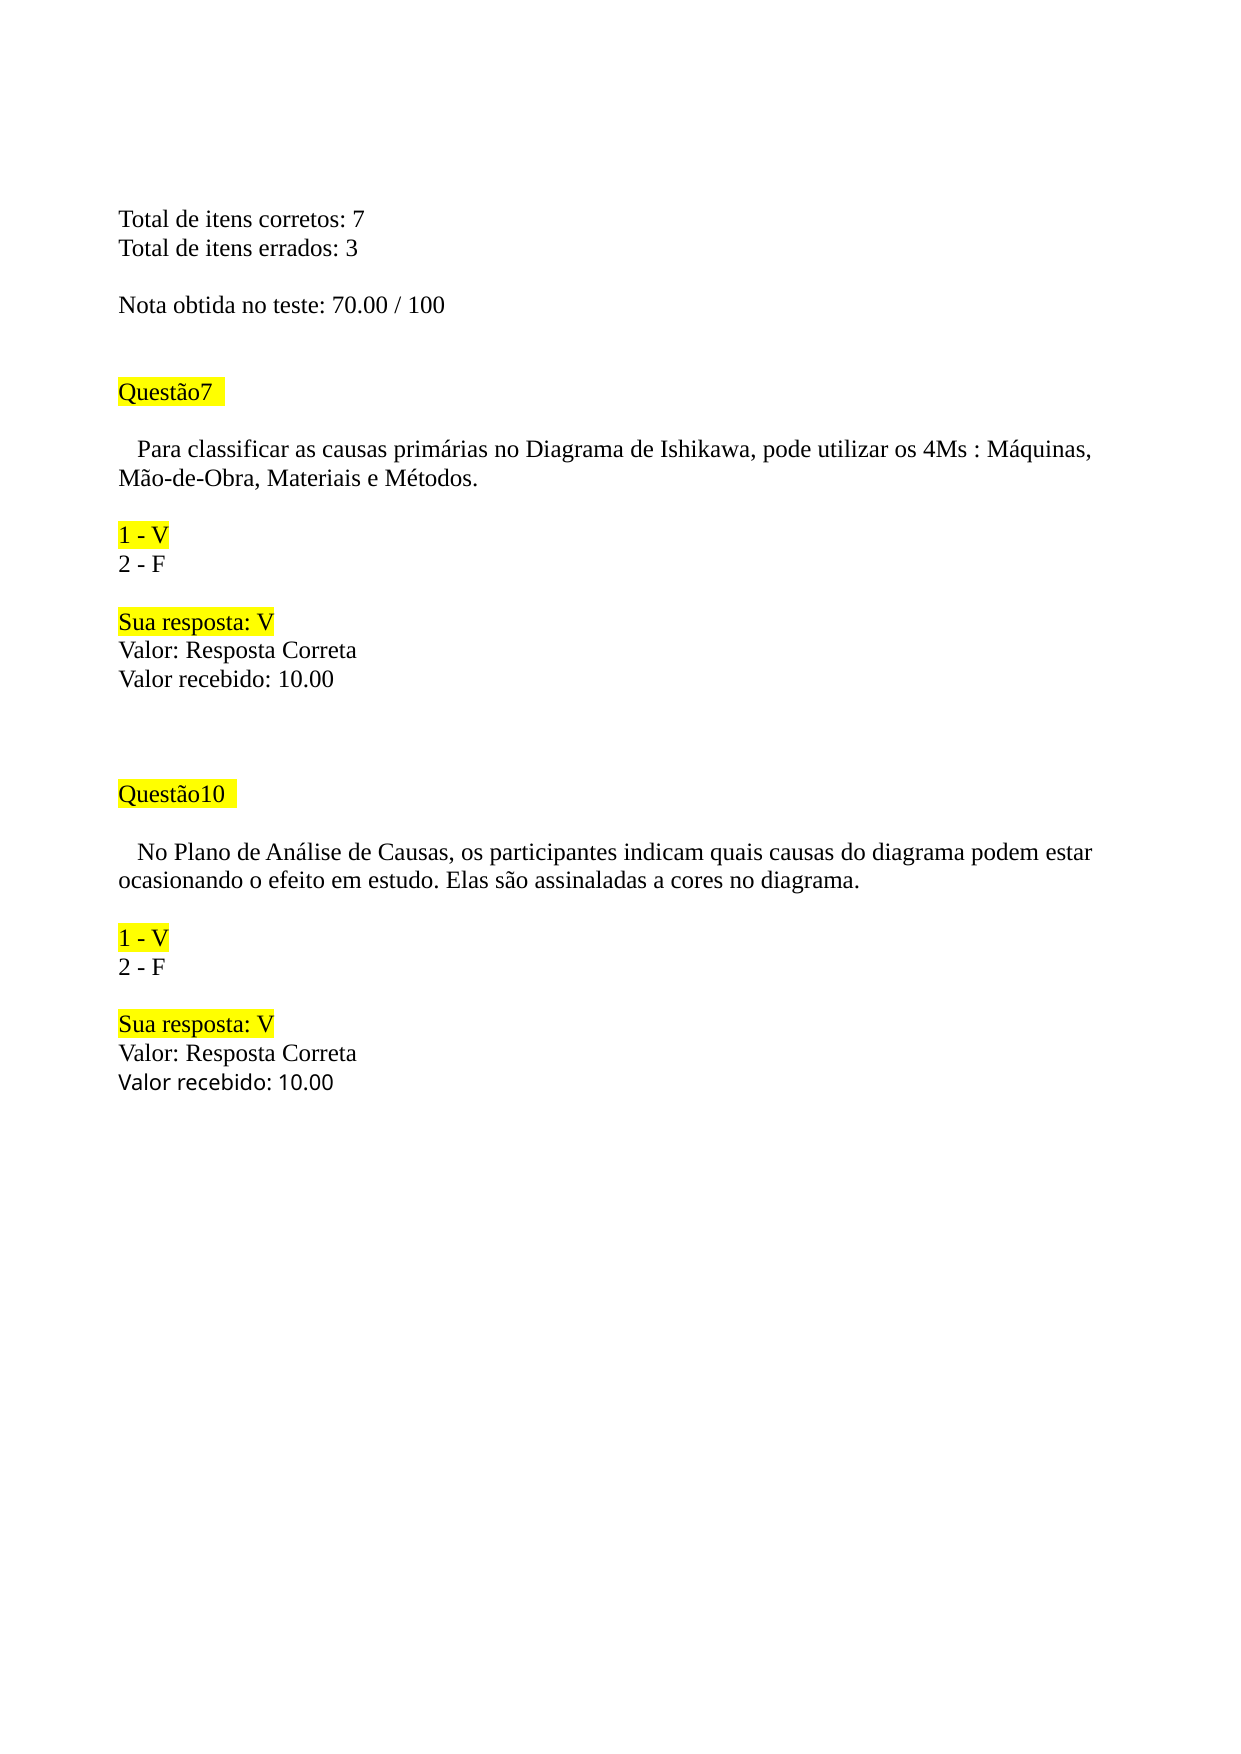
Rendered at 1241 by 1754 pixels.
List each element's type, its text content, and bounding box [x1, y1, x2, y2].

text Para classificar as causas primárias no Diagrama de Ishikawa, pode utilizar os 4Ms : Máquinas, Mão-de-Obra, Materiais e Métodos. [118, 434, 1122, 492]
text Sua resposta: V [118, 1009, 1122, 1038]
text Sua resposta: V [118, 607, 1122, 636]
text Total de itens corretos: 7 [118, 204, 1122, 233]
text Valor: Resposta Correta [118, 636, 1122, 664]
text Total de itens errados: 3 [118, 233, 1122, 262]
text 1 - V [118, 923, 1122, 952]
text Nota obtida no teste: 70.00 / 100 [118, 291, 1122, 319]
text 1 - V [118, 521, 1122, 549]
text No Plano de Análise de Causas, os participantes indicam quais causas do diagrama podem estar ocasionando o efeito em estudo. Elas são assinaladas a cores no diagrama. [118, 837, 1122, 894]
text Valor: Resposta Correta [118, 1038, 1122, 1067]
text Questão7 [118, 377, 1122, 406]
text Valor recebido: 10.00 [118, 1067, 1122, 1097]
text Valor recebido: 10.00 [118, 664, 1122, 693]
text 2 - F [118, 952, 1122, 981]
text Questão10 [118, 779, 1122, 808]
text 2 - F [118, 549, 1122, 578]
